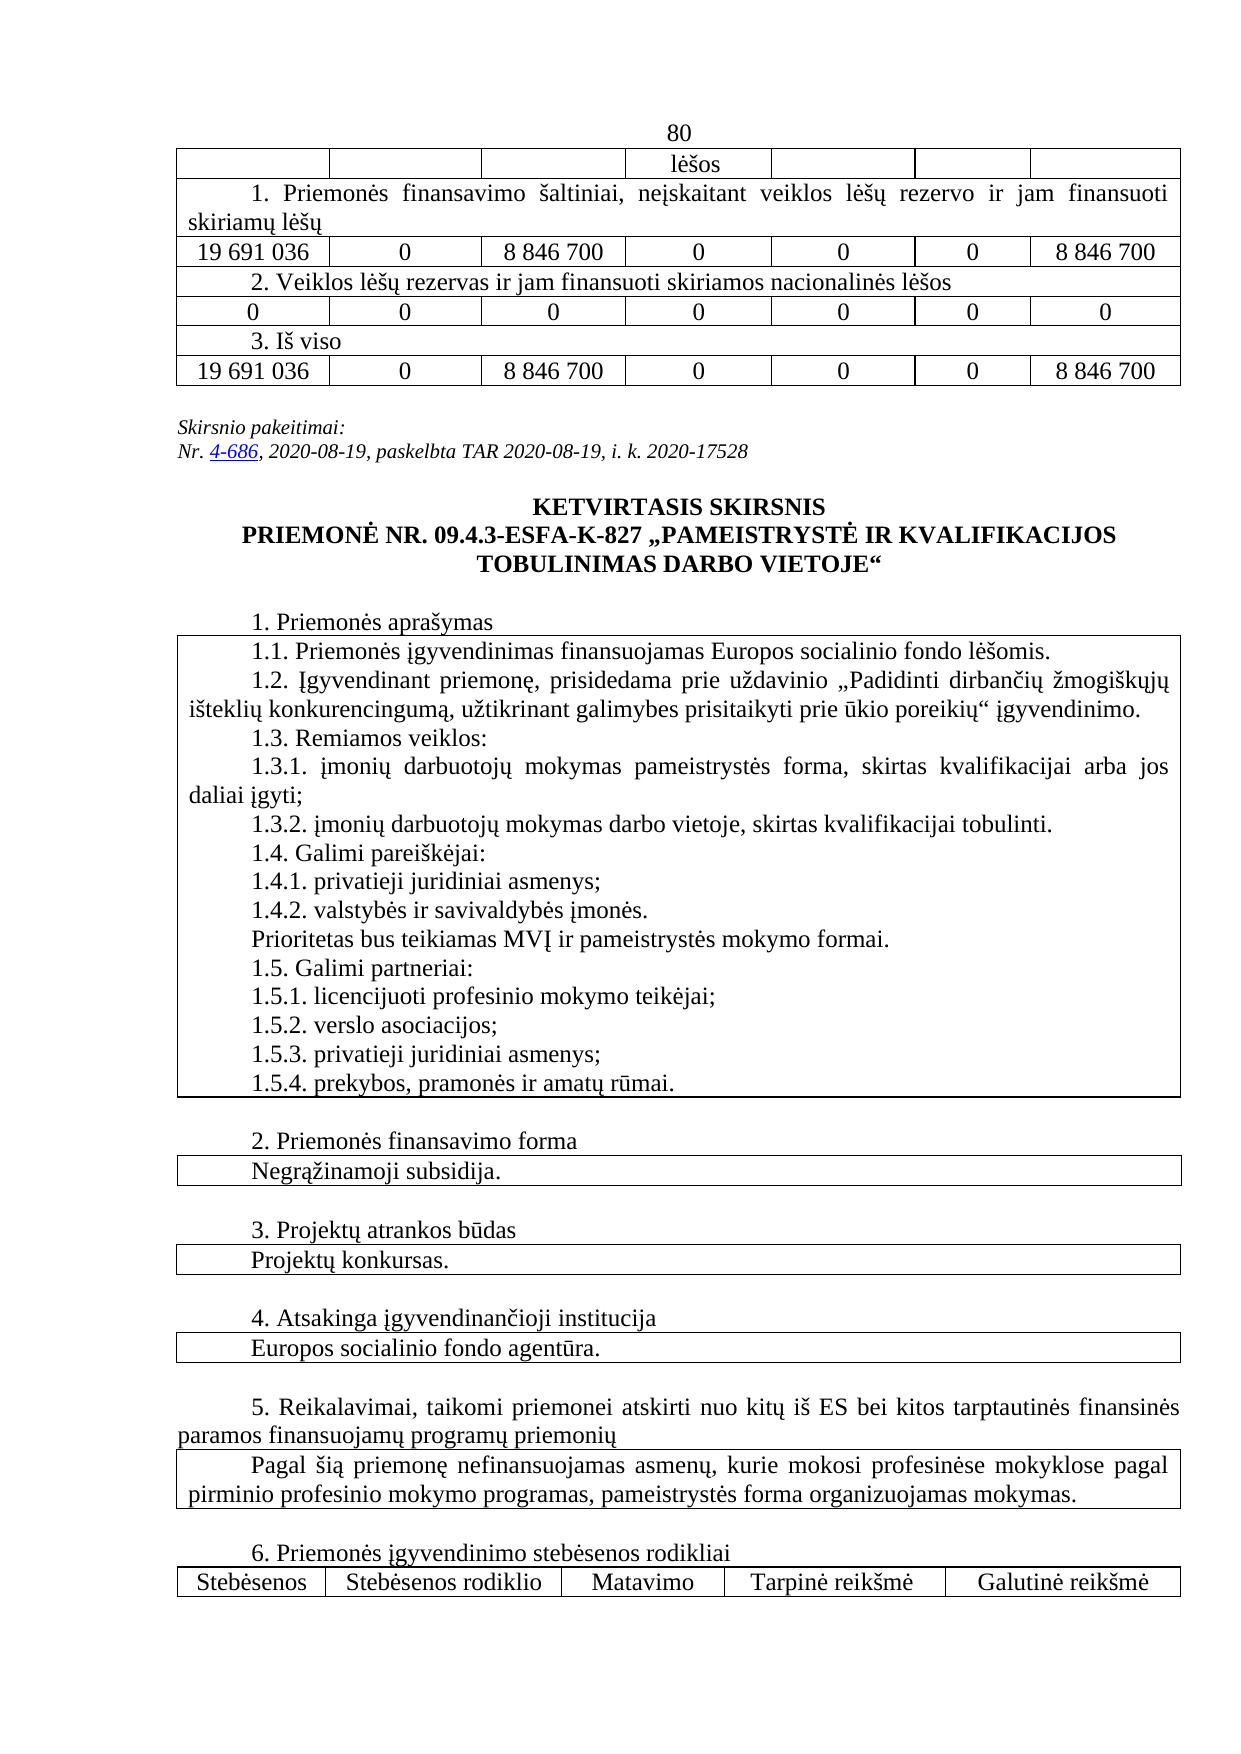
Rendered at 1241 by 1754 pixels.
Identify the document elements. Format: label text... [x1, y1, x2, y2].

text Nr. 4-686, 2020-08-19, paskelbta TAR 2020-08-19, i. k. 2020-17528 [177, 439, 1181, 463]
table_header Stebėsenos [178, 1568, 325, 1596]
table_header Stebėsenos rodiklio [326, 1568, 561, 1596]
table_cell [1031, 149, 1180, 177]
table_cell 1.5. Galimi partneriai: 1.5.1. licencijuoti profesinio mokymo teikėjai; 1.5.2. verslo asociacijos; 1.5.3. privatieji juridiniai asmenys; 1.5.4. prekybos, pramonės ir amatų rūmai. [178, 953, 1180, 1096]
table_cell [482, 149, 625, 177]
table_cell [330, 149, 481, 177]
table_cell [772, 149, 914, 177]
table_cell 1. Priemonės finansavimo šaltiniai, neįskaitant veiklos lėšų rezervo ir jam finansuoti skiriamų lėšų [177, 179, 1180, 236]
table_cell 3. Iš viso [177, 326, 1180, 355]
table_cell 0 [626, 356, 771, 385]
table_cell 0 [330, 297, 481, 325]
table_cell 0 [772, 356, 914, 385]
table_cell 0 [330, 237, 481, 266]
table_cell 1.4. Galimi pareiškėjai: 1.4.1. privatieji juridiniai asmenys; 1.4.2. valstybės ir savivaldybės įmonės. Prioritetas bus teikiamas MVĮ ir pameistrystės mokymo formai. [178, 838, 1180, 953]
table_cell [916, 149, 1030, 177]
table_cell 8 846 700 [1031, 237, 1180, 266]
text KETVIRTASIS SKIRSNIS [177, 492, 1181, 520]
table_cell 19 691 036 [177, 237, 329, 266]
text 2. Priemonės finansavimo forma [177, 1126, 1181, 1155]
table_header Negrąžinamoji subsidija. [178, 1156, 1181, 1185]
table_cell [177, 149, 329, 177]
table_header Projektų konkursas. [177, 1245, 1180, 1274]
text PRIEMONĖ NR. 09.4.3-ESFA-K-827 „PAMEISTRYSTĖ ir kvalifikacijos tobulinimas darbo vietoje“ [177, 520, 1181, 578]
table_cell 1.3. Remiamos veiklos: 1.3.1. įmonių darbuotojų mokymas pameistrystės forma, skirtas kvalifikacijai arba jos daliai įgyti; 1.3.2. įmonių darbuotojų mokymas darbo vietoje, skirtas kvalifikacijai tobulinti. [178, 723, 1180, 838]
text 6. Priemonės įgyvendinimo stebėsenos rodikliai [177, 1538, 1181, 1566]
table_header 1.1. Priemonės įgyvendinimas finansuojamas Europos socialinio fondo lėšomis. [178, 636, 1180, 665]
table_cell 0 [772, 297, 914, 325]
text 1. Priemonės aprašymas [177, 607, 1181, 635]
table_header Pagal šią priemonę nefinansuojamas asmenų, kurie mokosi profesinėse mokyklose pagal pirminio profesinio mokymo programas, pameistrystės forma organizuojamas mokymas. [177, 1450, 1180, 1508]
table_cell 0 [1031, 297, 1180, 325]
table_header Europos socialinio fondo agentūra. [177, 1333, 1180, 1362]
text 3. Projektų atrankos būdas [177, 1215, 1181, 1244]
table_cell 0 [330, 356, 481, 385]
table_cell 8 846 700 [482, 237, 625, 266]
table_cell 8 846 700 [482, 356, 625, 385]
table_cell 2. Veiklos lėšų rezervas ir jam finansuoti skiriamos nacionalinės lėšos [177, 267, 1180, 296]
table_cell 19 691 036 [177, 356, 329, 385]
table_cell 0 [916, 297, 1030, 325]
table_cell 0 [177, 297, 329, 325]
table_cell 0 [626, 237, 771, 266]
table_cell 0 [772, 237, 914, 266]
table_cell 0 [916, 356, 1030, 385]
table_cell 8 846 700 [1031, 356, 1180, 385]
table_cell 0 [482, 297, 625, 325]
table_header Galutinė reikšmė [946, 1568, 1180, 1596]
table_cell 0 [626, 297, 771, 325]
table_cell 1.2. Įgyvendinant priemonę, prisidedama prie uždavinio „Padidinti dirbančių žmogiškųjų išteklių konkurencingumą, užtikrinant galimybes prisitaikyti prie ūkio poreikių“ įgyvendinimo. [178, 665, 1180, 723]
table_cell 0 [916, 237, 1030, 266]
table_cell lėšos [626, 149, 771, 177]
text Skirsnio pakeitimai: [177, 415, 1181, 439]
text 5. Reikalavimai, taikomi priemonei atskirti nuo kitų iš ES bei kitos tarptautinės finansinės paramos finansuojamų programų priemonių [177, 1392, 1181, 1449]
text 4. Atsakinga įgyvendinančioji institucija [177, 1303, 1181, 1332]
table_header Matavimo [562, 1568, 724, 1596]
table_header Tarpinė reikšmė [725, 1568, 945, 1596]
